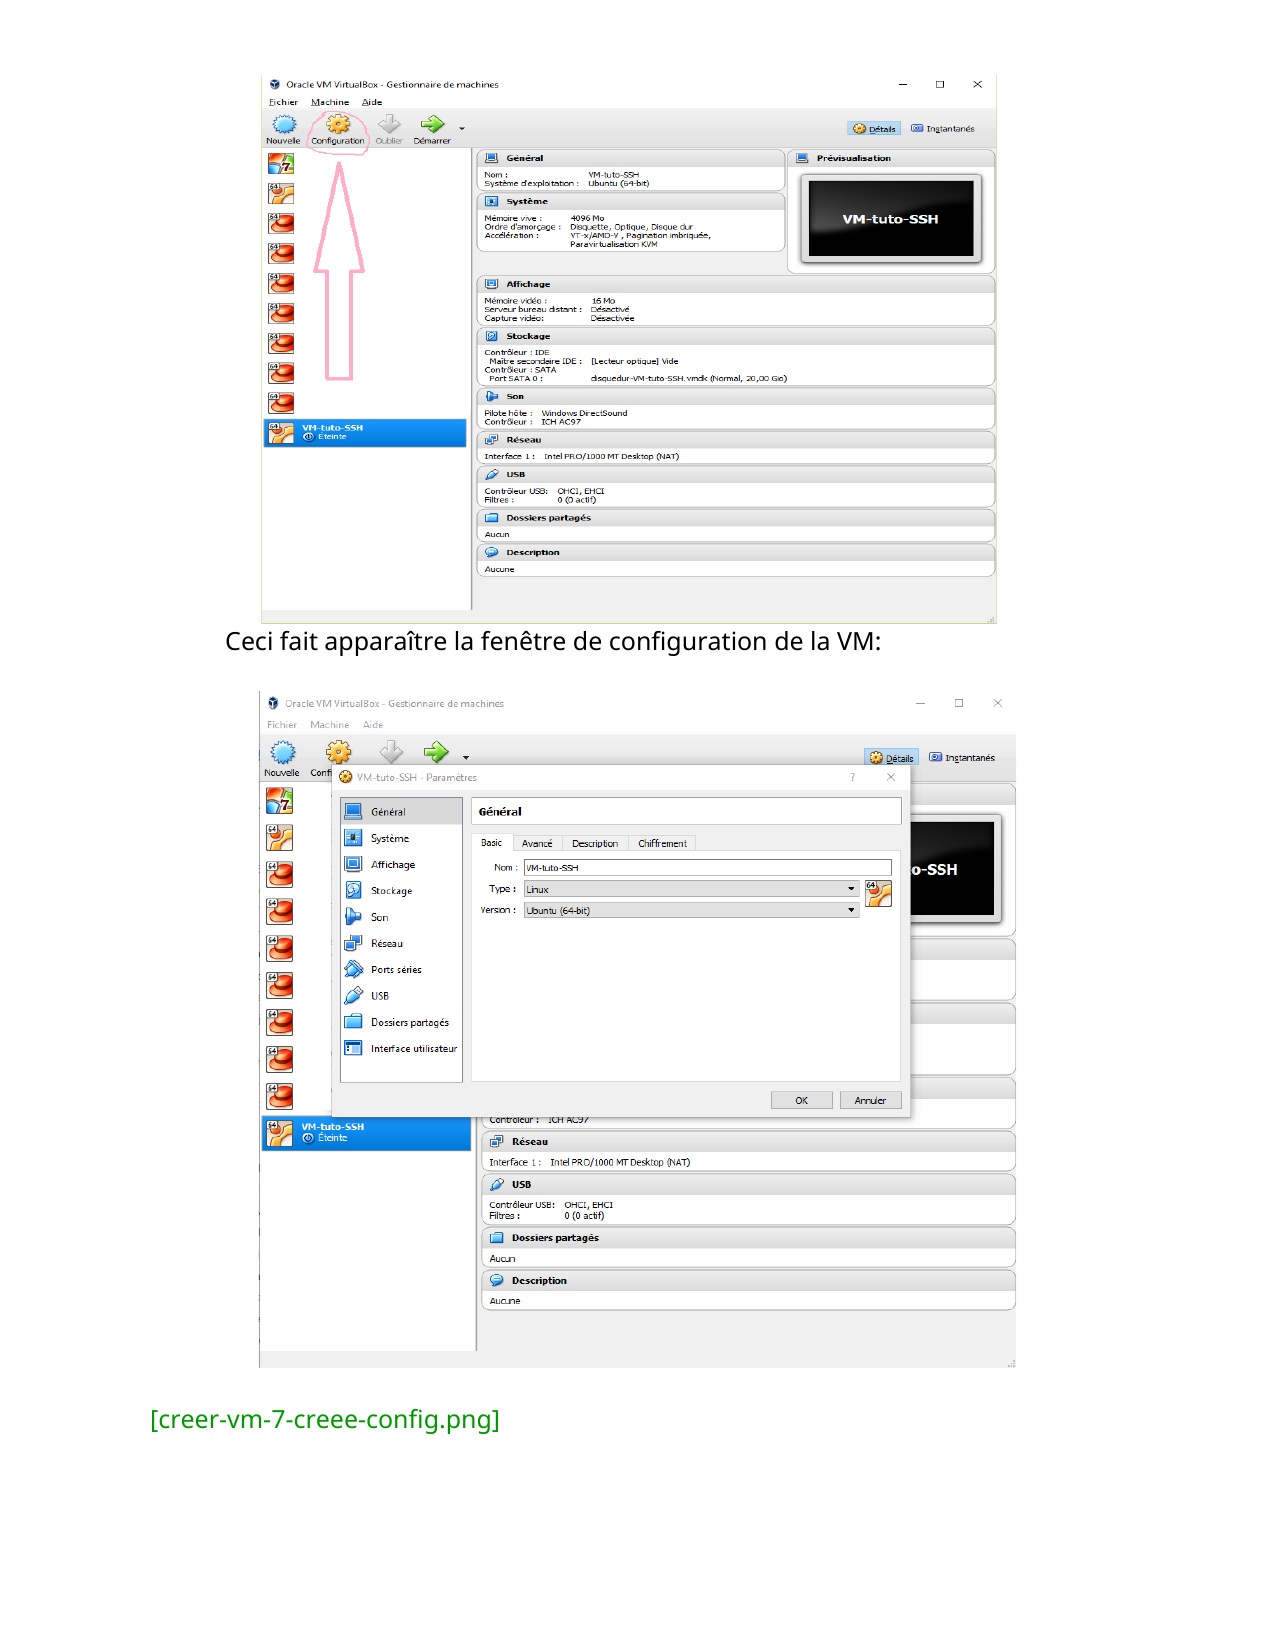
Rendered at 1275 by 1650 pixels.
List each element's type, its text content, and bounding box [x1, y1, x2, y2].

list Ceci fait apparaître la fenêtre de configuration de la VM: [187, 624, 1125, 657]
picture [261, 75, 997, 624]
picture [258, 691, 1017, 1368]
text [creer-vm-7-creee-config.png] [150, 1402, 1125, 1436]
